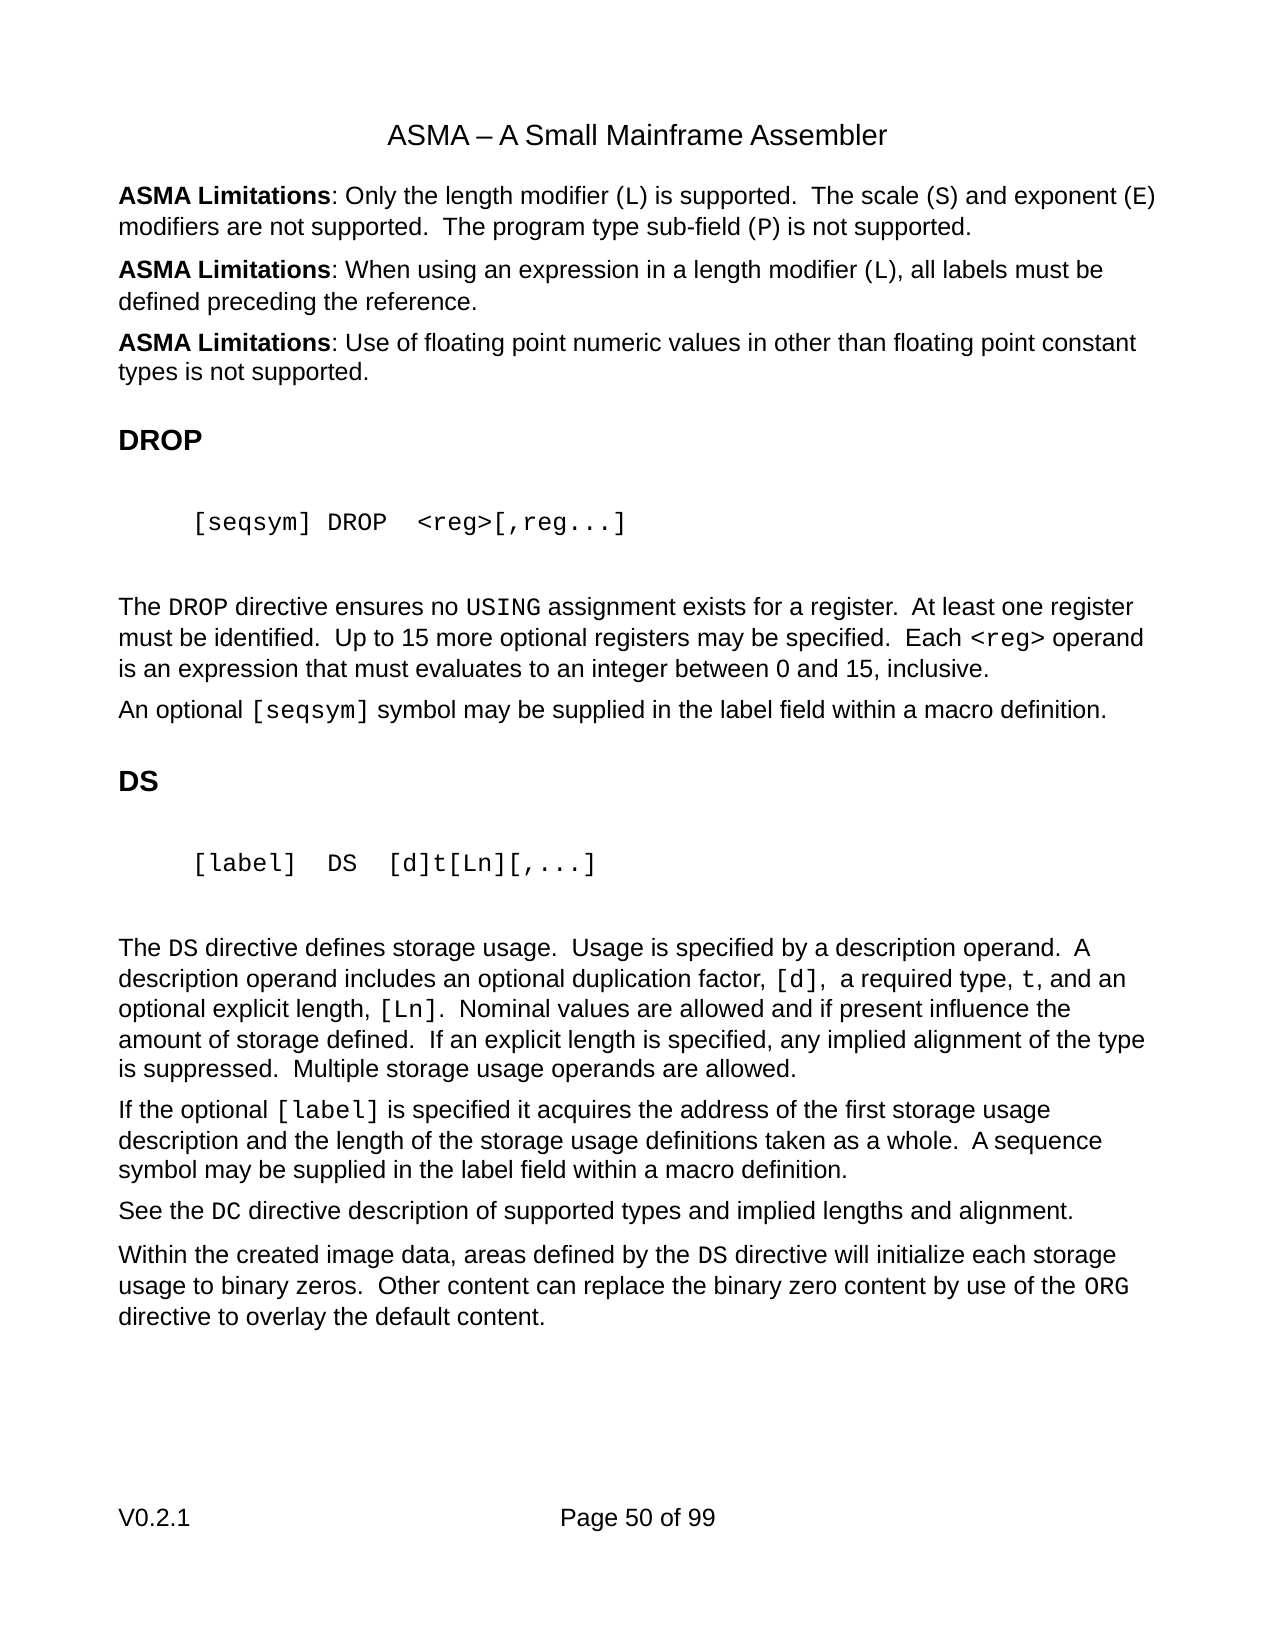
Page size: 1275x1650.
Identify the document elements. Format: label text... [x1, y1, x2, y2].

text [label] DS [d]t[Ln][,...] [192, 851, 1157, 879]
subtitle DS [118, 764, 1157, 797]
text The DROP directive ensures no USING assignment exists for a register. At least one register must be identified. Up to 15 more optional registers may be specified. Each <reg> operand is an expression that must evaluates to an integer between 0 and 15, inclusive. [118, 592, 1157, 683]
text ASMA Limitations: Use of floating point numeric values in other than floating point constant types is not supported. [118, 328, 1157, 385]
text The DS directive defines storage usage. Usage is specified by a description operand. A description operand includes an optional duplication factor, [d], a required type, t, and an optional explicit length, [Ln]. Nominal values are allowed and if present influence the amount of storage defined. If an explicit length is specified, any implied alignment of the type is suppressed. Multiple storage usage operands are allowed. [118, 933, 1157, 1083]
text Within the created image data, areas defined by the DS directive will initialize each storage usage to binary zeros. Other content can replace the binary zero content by use of the ORG directive to overlay the default content. [118, 1240, 1157, 1330]
text If the optional [label] is specified it acquires the address of the first storage usage description and the length of the storage usage definitions taken as a whole. A sequence symbol may be supplied in the label field within a macro definition. [118, 1095, 1157, 1184]
text See the DC directive description of supported types and implied lengths and alignment. [118, 1196, 1157, 1227]
text ASMA Limitations: Only the length modifier (L) is supported. The scale (S) and exponent (E) modifiers are not supported. The program type sub-field (P) is not supported. [118, 181, 1157, 243]
text ASMA Limitations: When using an expression in a length modifier (L), all labels must be defined preceding the reference. [118, 256, 1157, 315]
text An optional [seqsym] symbol may be supplied in the label field within a macro definition. [118, 695, 1157, 726]
subtitle DROP [118, 423, 1157, 456]
text [seqsym] DROP <reg>[,reg...] [192, 510, 1157, 538]
